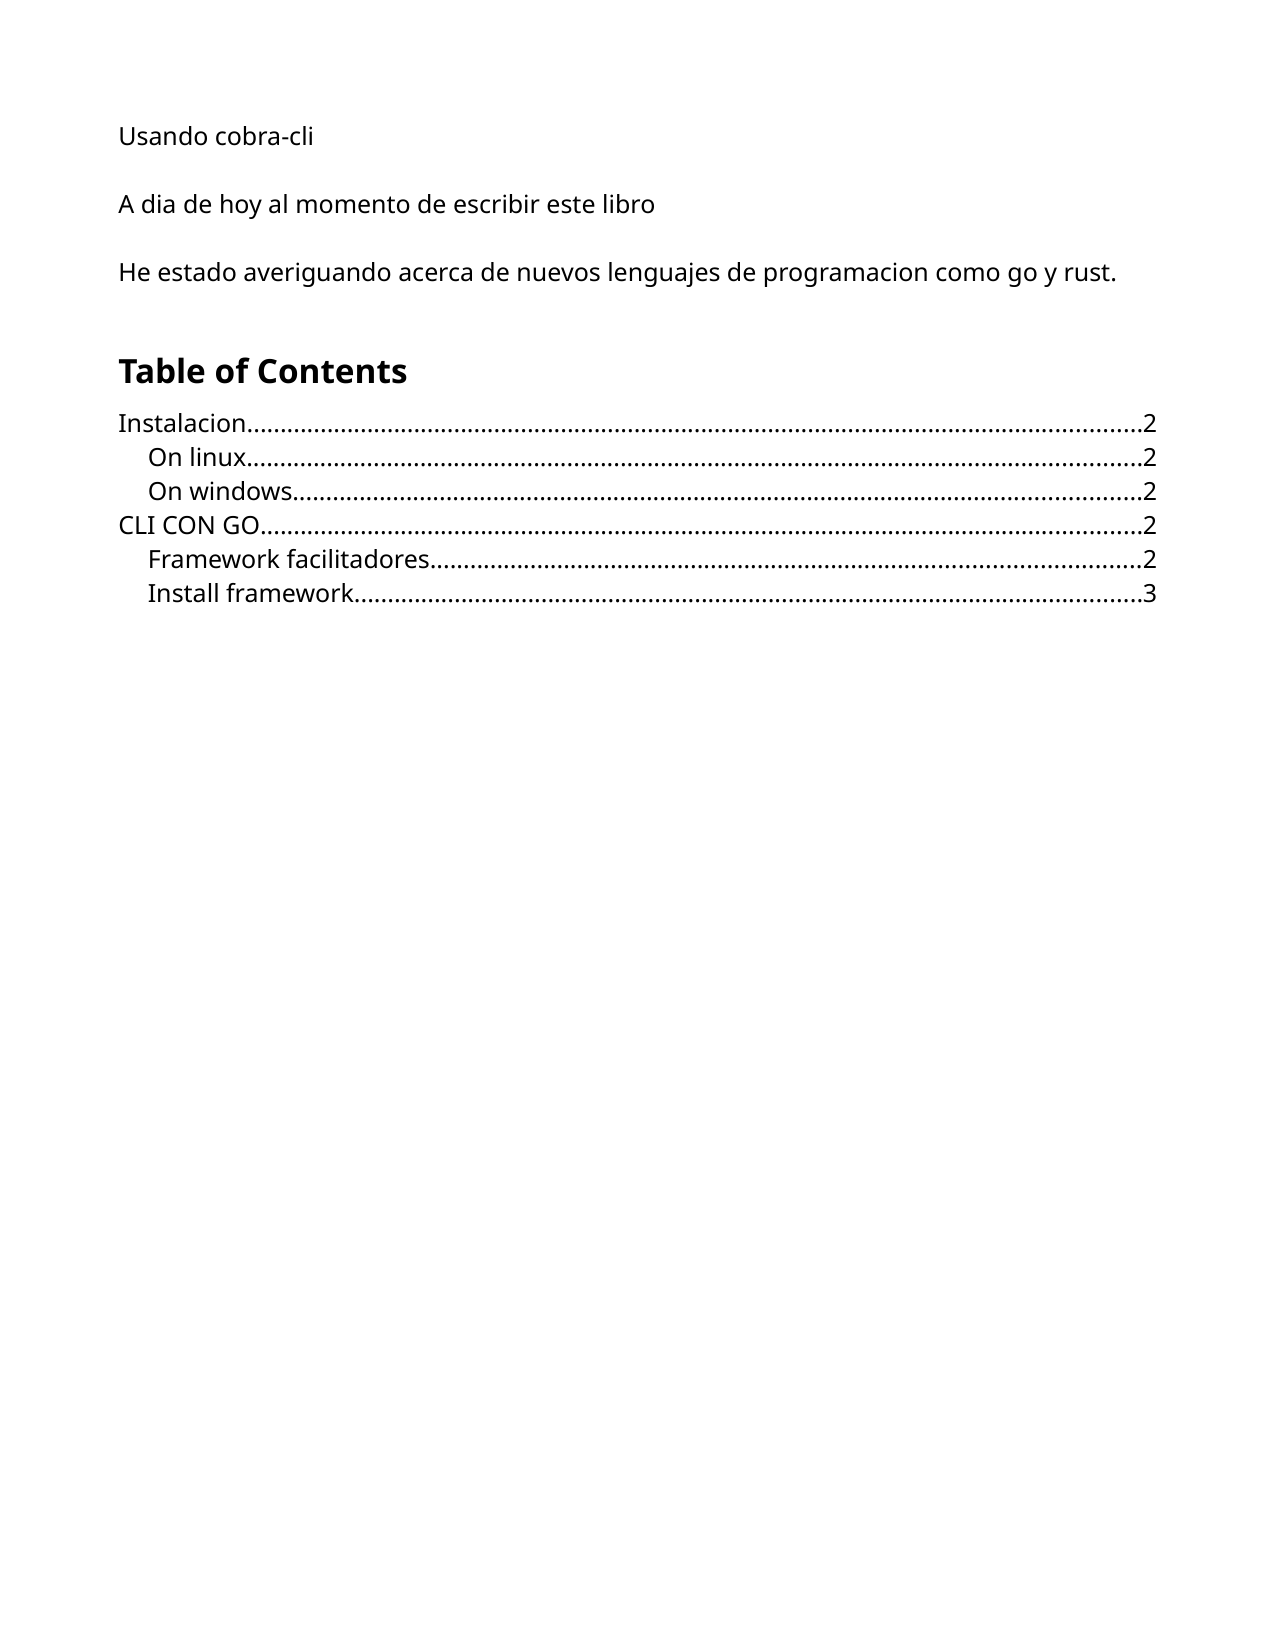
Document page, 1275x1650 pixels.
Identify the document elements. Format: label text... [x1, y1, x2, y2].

text Usando cobra-cli [118, 118, 1157, 152]
text CLI CON GO 2 [118, 508, 1157, 542]
text He estado averiguando acerca de nuevos lenguajes de programacion como go y rust. [118, 254, 1157, 288]
text On windows 2 [148, 473, 1157, 508]
text A dia de hoy al momento de escribir este libro [118, 186, 1157, 220]
text On linux 2 [148, 439, 1157, 473]
text Framework facilitadores 2 [148, 542, 1157, 576]
text Install framework 3 [148, 576, 1157, 610]
subtitle Table of Contents [118, 347, 1157, 393]
text Instalacion 2 [118, 405, 1157, 439]
